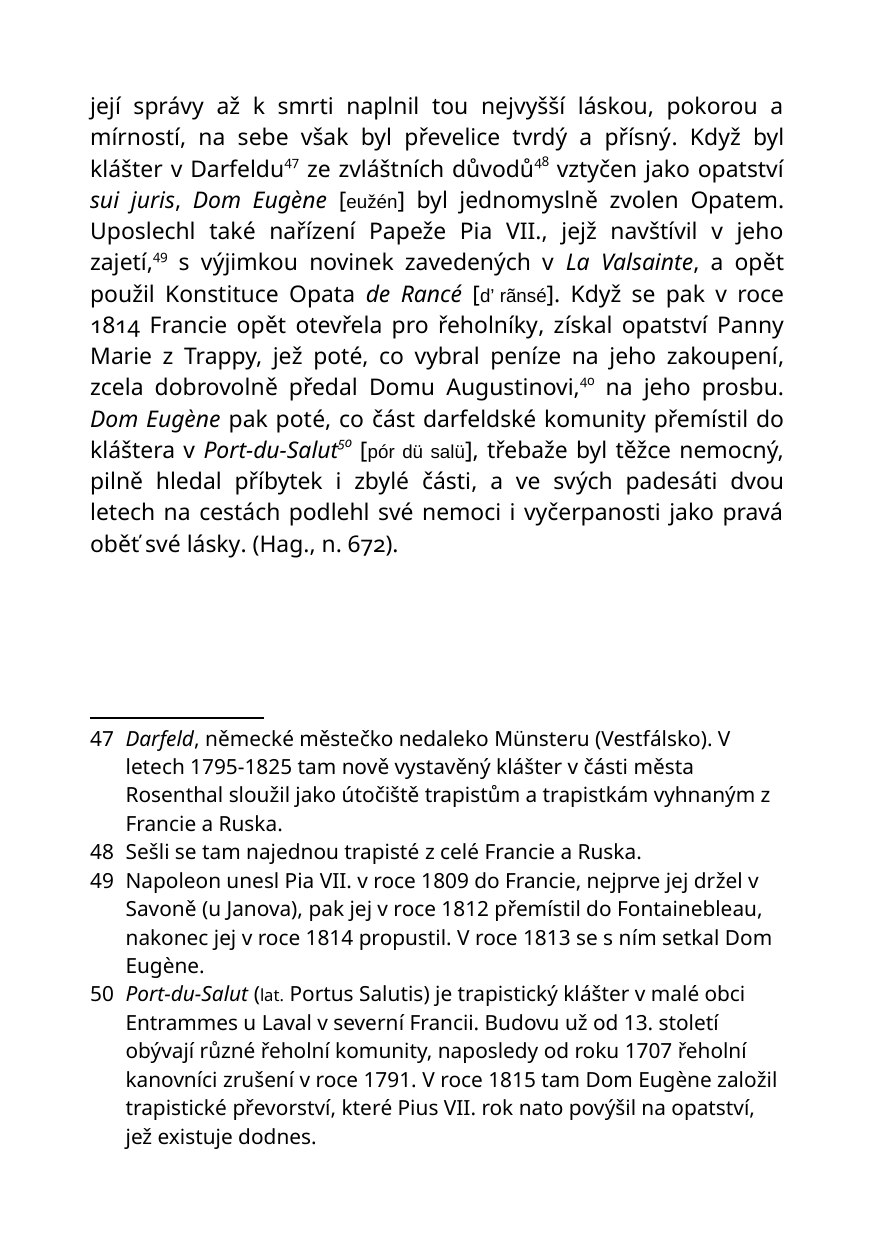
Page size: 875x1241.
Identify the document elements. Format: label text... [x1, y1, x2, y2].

text Port-du-Salut (lat. Portus Salutis) je trapistický klášter v malé obci Entrammes u Laval v severní Francii. Budovu už od 13. století obývají různé řeholní komunity, naposledy od roku 1707 řeholní kanovníci zrušení v roce 1791. V roce 1815 tam Dom Eugène založil trapistické převorství, které Pius VII. rok nato povýšil na opatství, jež existuje dodnes. [90, 979, 784, 1150]
text Darfeld, německé městečko nedaleko Münsteru (Vestfálsko). V letech 1795-1825 tam nově vystavěný klášter v části města Rosenthal sloužil jako útočiště trapistům a trapistkám vyhnaným z Francie a Ruska. [90, 724, 784, 837]
text její správy až k smrti naplnil tou nejvyšší láskou, pokorou a mírností, na sebe však byl převelice tvrdý a přísný. Když byl klášter v Darfeldu ze zvláštních důvodů vztyčen jako opatství sui juris, Dom Eugène [eužén] byl jednomyslně zvolen Opatem. Uposlechl také nařízení Papeže Pia VII., jejž navštívil v jeho zajetí, s výjimkou novinek zavedených v La Valsainte, a opět použil Konstituce Opata de Rancé [d’ rãnsé]. Když se pak v roce 1814 Francie opět otevřela pro řeholníky, získal opatství Panny Marie z Trappy, jež poté, co vybral peníze na jeho zakoupení, zcela dobrovolně předal Domu Augustinovi,40 na jeho prosbu. Dom Eugène pak poté, co část darfeldské komunity přemístil do kláštera v Port-du-Salut [pór dü salü], třebaže byl těžce nemocný, pilně hledal příbytek i zbylé části, a ve svých padesáti dvou letech na cestách podlehl své nemoci i vyčerpanosti jako pravá oběť své lásky. (Hag., n. 672). [90, 90, 784, 559]
text Napoleon unesl Pia VII. v roce 1809 do Francie, nejprve jej držel v Savoně (u Janova), pak jej v roce 1812 přemístil do Fontainebleau, nakonec jej v roce 1814 propustil. V roce 1813 se s ním setkal Dom Eugène. [90, 866, 784, 979]
text Sešli se tam najednou trapisté z celé Francie a Ruska. [90, 837, 784, 866]
